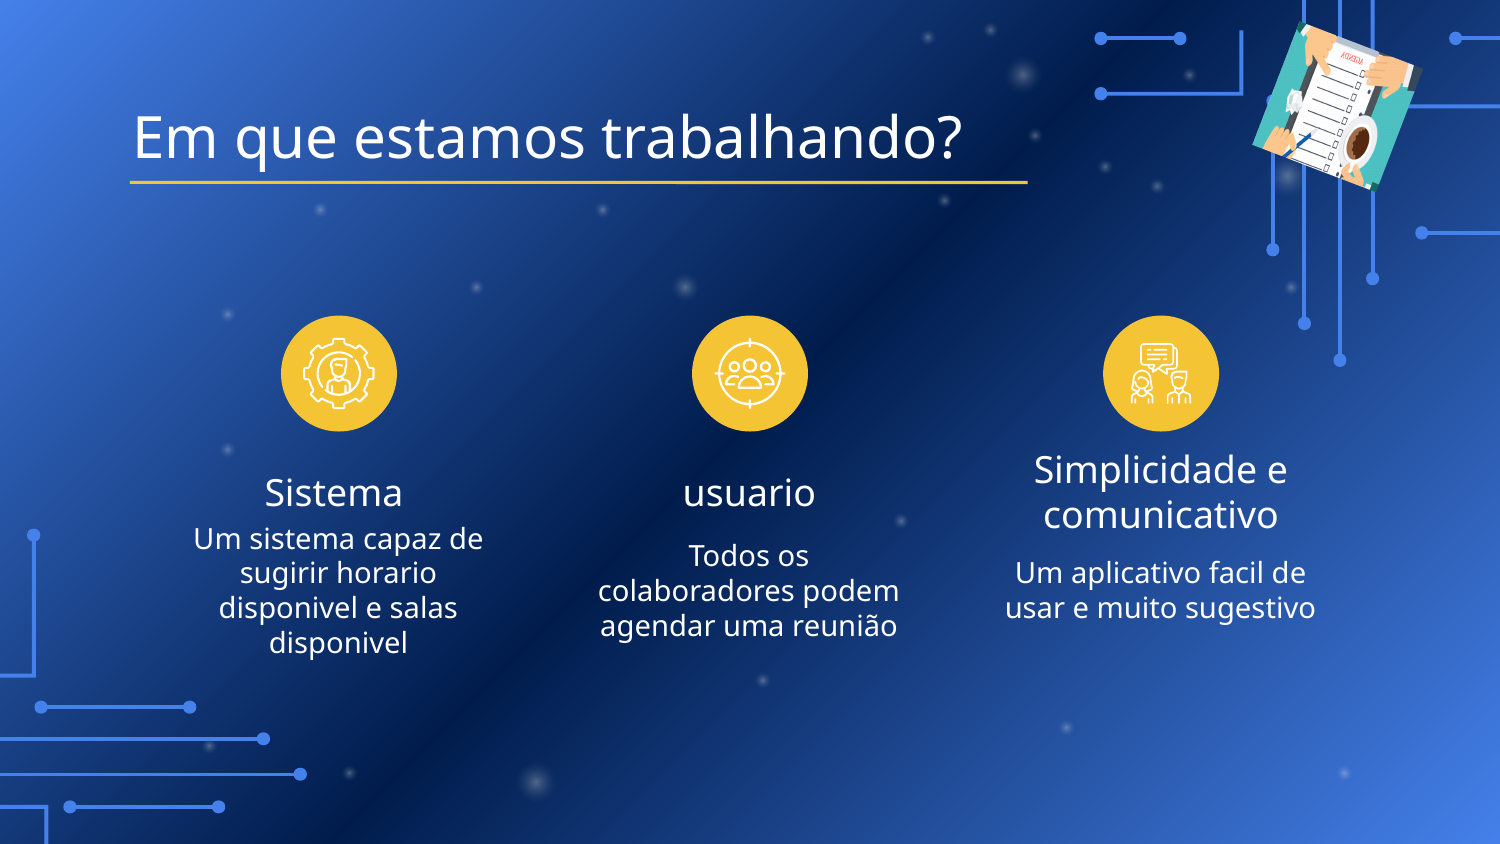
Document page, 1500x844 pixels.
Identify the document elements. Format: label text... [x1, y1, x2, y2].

subtitle Um sistema capaz de sugirir horario disponivel e salas disponivel [163, 532, 514, 648]
text_box [1103, 316, 1219, 431]
text_box [281, 316, 397, 431]
subtitle Simplicidade e comunicativo [985, 455, 1337, 527]
subtitle Um aplicativo facil de usar e muito sugestivo [985, 532, 1337, 648]
subtitle usuario [574, 455, 925, 527]
text_box [692, 316, 808, 431]
title Em que estamos trabalhando? [116, 88, 1349, 183]
subtitle Todos os colaboradores podem agendar uma reunião [573, 532, 925, 648]
picture [1251, 21, 1424, 193]
subtitle Sistema [163, 455, 515, 527]
